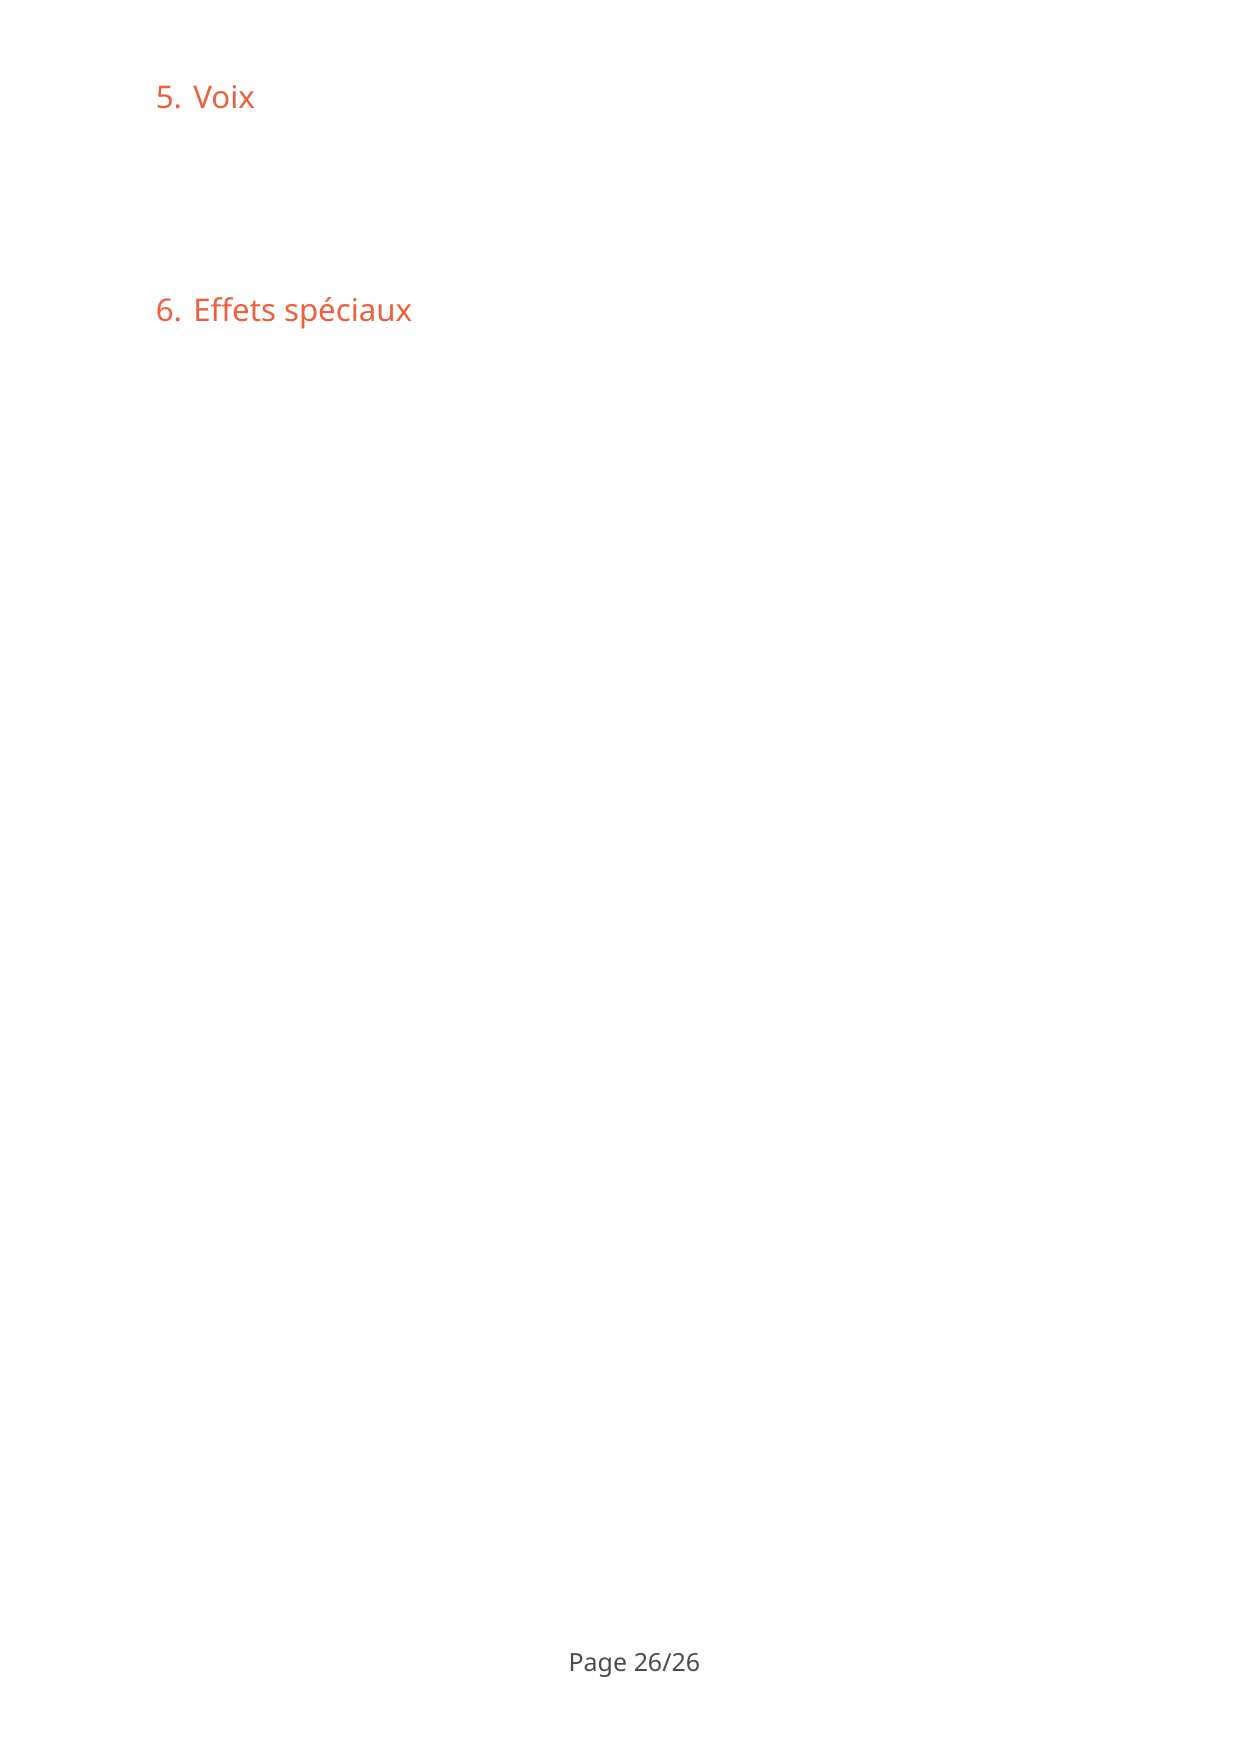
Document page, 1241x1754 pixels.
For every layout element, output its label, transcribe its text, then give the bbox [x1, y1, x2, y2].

list Voix [156, 75, 1122, 118]
list Effets spéciaux [156, 288, 1122, 331]
